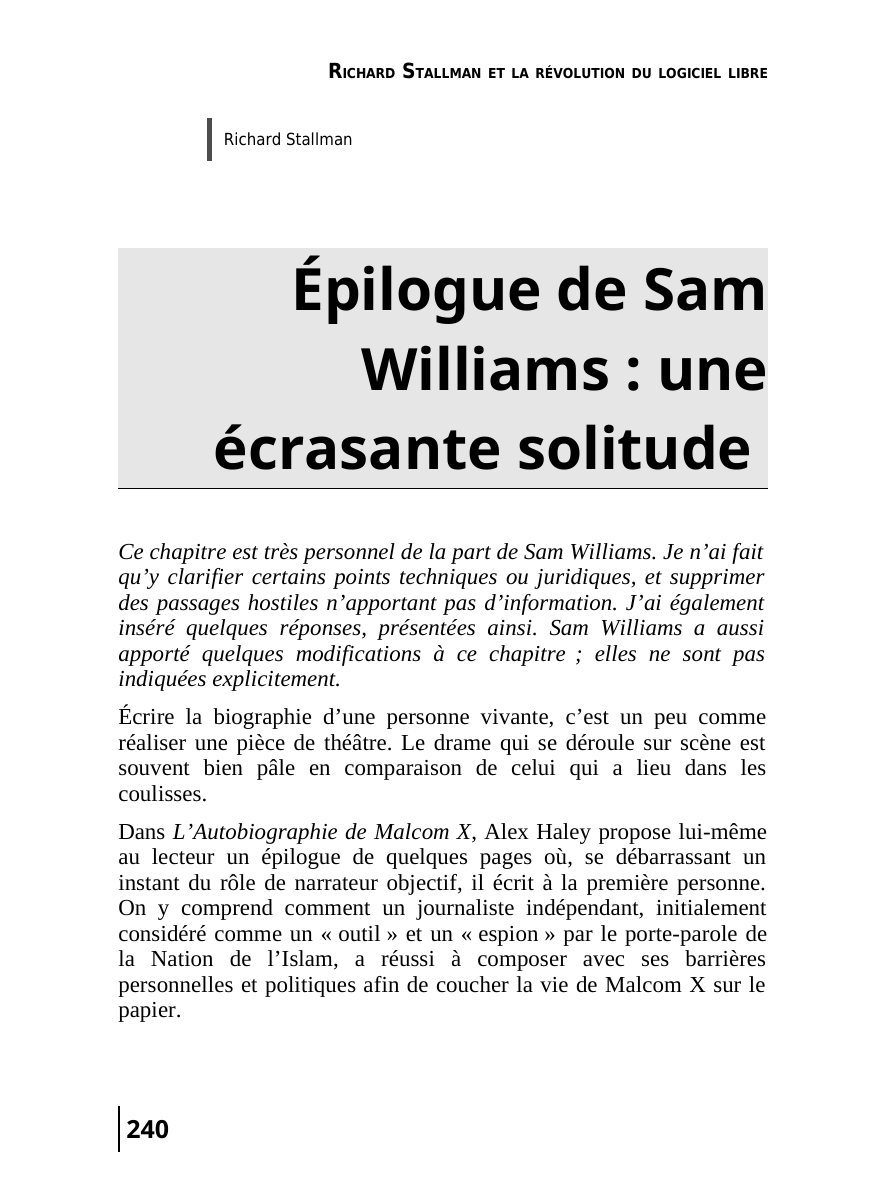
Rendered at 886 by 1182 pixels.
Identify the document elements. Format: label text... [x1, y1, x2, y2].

text Dans L’Autobiographie de Malcom X, Alex Haley propose lui-même au lecteur un épilogue de quelques pages où, se débarrassant un instant du rôle de narrateur objectif, il écrit à la première personne. On y comprend comment un journaliste indépendant, initialement considéré comme un « outil » et un « espion » par le porte-parole de la Nation de l’Islam, a réussi à composer avec ses barrières personnelles et politiques afin de coucher la vie de Malcom X sur le papier. [118, 819, 768, 1023]
subtitle Épilogue de Sam Williams : une écrasante solitude [118, 248, 768, 488]
text Écrire la biographie d’une personne vivante, c’est un peu comme réaliser une pièce de théâtre. Le drame qui se déroule sur scène est souvent bien pâle en comparaison de celui qui a lieu dans les coulisses. [118, 704, 768, 806]
text Richard Stallman [212, 118, 768, 161]
text Ce chapitre est très personnel de la part de Sam Williams. Je n’ai fait qu’y clarifier certains points techniques ou juridiques, et supprimer des passages hostiles n’apportant pas d’information. J’ai également inséré quelques réponses, présentées ainsi. Sam Williams a aussi apporté quelques modifications à ce chapitre ; elles ne sont pas indiquées explicitement. [118, 538, 768, 692]
